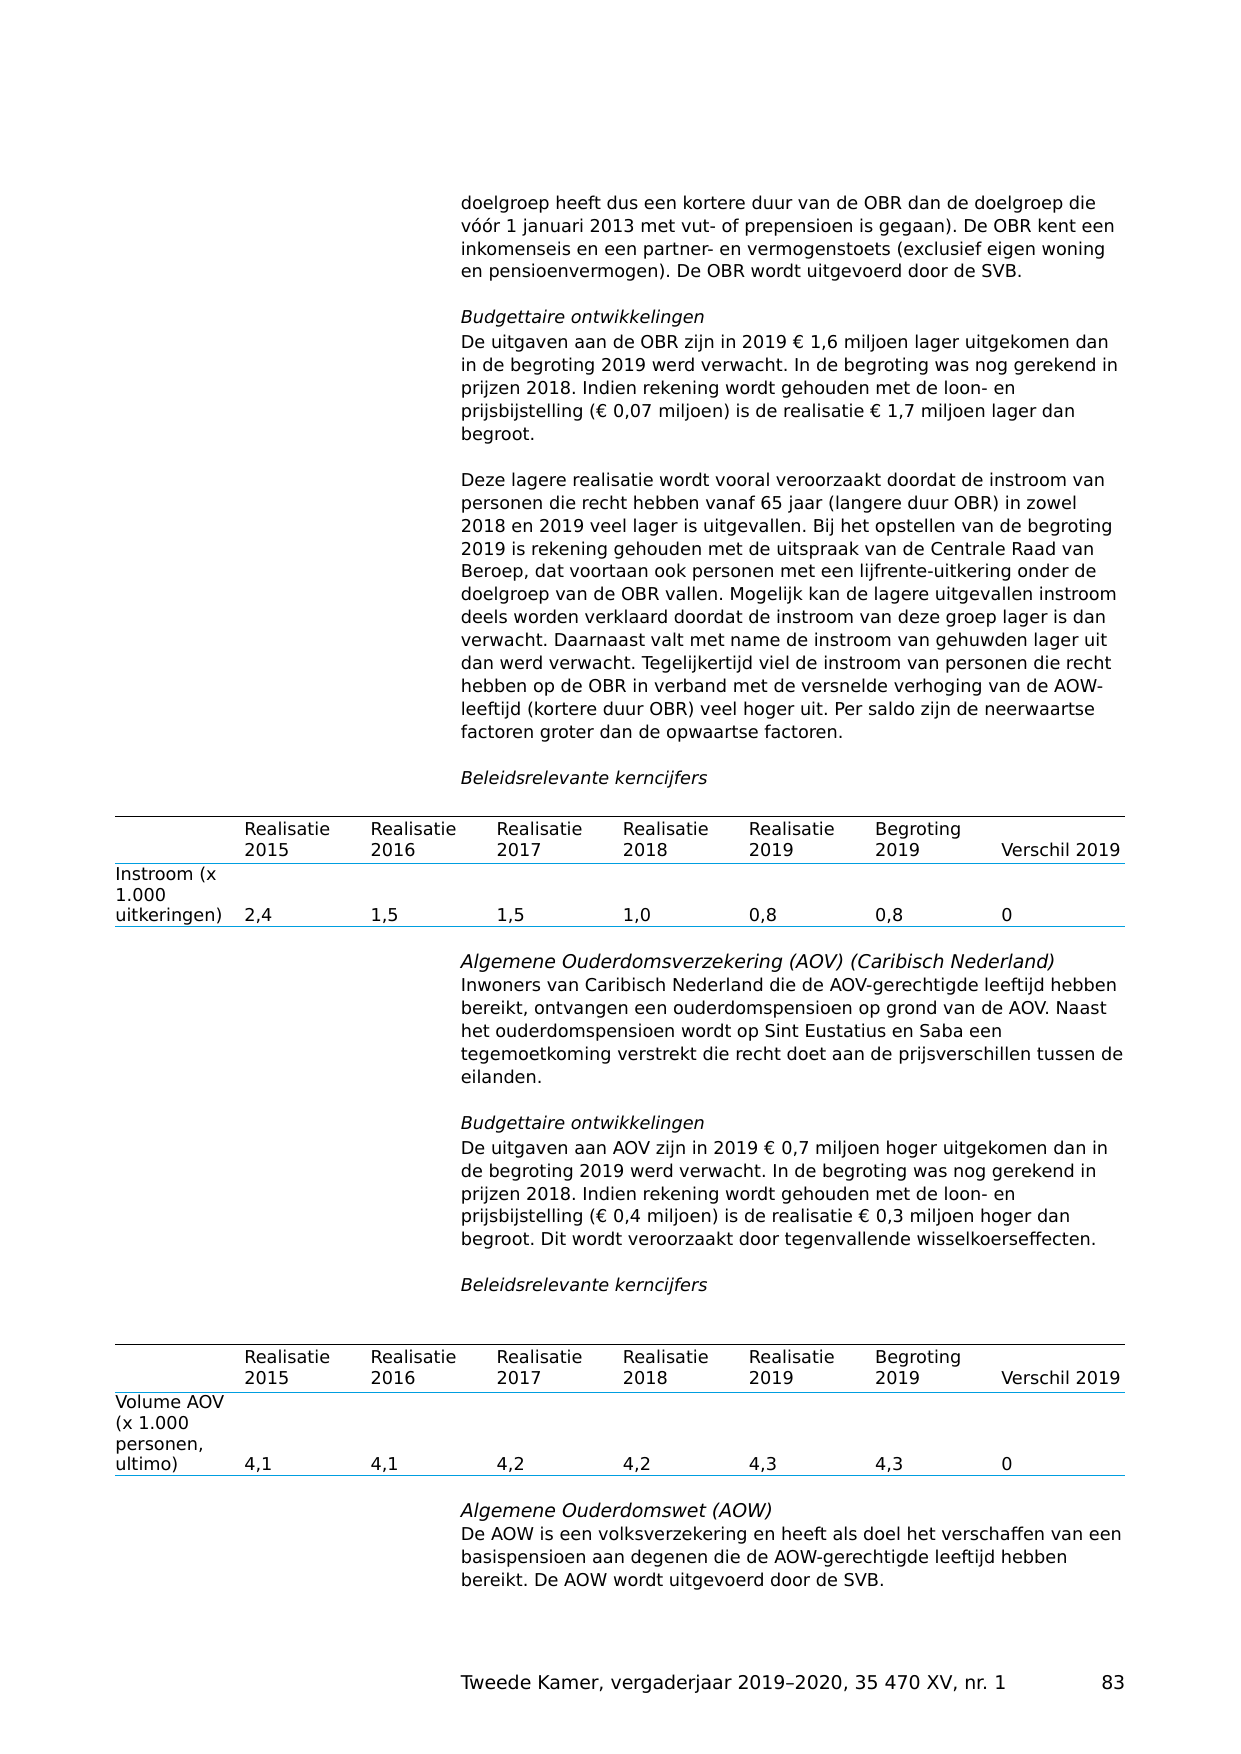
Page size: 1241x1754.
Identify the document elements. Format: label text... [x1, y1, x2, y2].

table_cell 0,8 [746, 864, 872, 926]
table_cell Begroting 2019 [872, 817, 998, 863]
table_cell 4,3 [746, 1393, 872, 1475]
title Algemene Ouderdomswet (AOW) [461, 1500, 1125, 1522]
table_header Tabel 59 Kerncijfers AOV (Caribisch Nederland) [115, 1319, 1125, 1344]
table_cell 4,3 [872, 1393, 998, 1475]
text De uitgaven aan de OBR zijn in 2019 € 1,6 miljoen lager uitgekomen dan in de begroting 2019 werd verwacht. In de begroting was nog gerekend in prijzen 2018. Indien rekening wordt gehouden met de loon- en prijsbijstelling (€ 0,07 miljoen) is de realisatie € 1,7 miljoen lager dan begroot. [461, 330, 1125, 445]
table_cell 1,0 [620, 864, 746, 926]
table_cell Realisatie 2018 [620, 1345, 746, 1392]
text Beleidsrelevante kerncijfers [461, 1273, 1125, 1296]
table_cell 4,1 [241, 1393, 367, 1475]
text doelgroep heeft dus een kortere duur van de OBR dan de doelgroep die vóór 1 januari 2013 met vut- of prepensioen is gegaan). De OBR kent een inkomenseis en een partner- en vermogenstoets (exclusief eigen woning en pensioenvermogen). De OBR wordt uitgevoerd door de SVB. [461, 191, 1125, 282]
table_cell Instroom (x 1.000 uitkeringen) [115, 864, 241, 926]
table_cell Realisatie 2016 [368, 817, 493, 863]
text De AOW is een volksverzekering en heeft als doel het verschaffen van een basispensioen aan degenen die de AOW-gerechtigde leeftijd hebben bereikt. De AOW wordt uitgevoerd door de SVB. [461, 1522, 1125, 1591]
table_cell 0 [998, 864, 1125, 926]
table_cell Realisatie 2016 [368, 1345, 493, 1392]
table_cell 1,5 [368, 864, 493, 926]
table_cell Verschil 2019 [998, 817, 1125, 863]
title Algemene Ouderdomsverzekering (AOV) (Caribisch Nederland) [461, 951, 1125, 973]
table_cell Realisatie 2019 [746, 1345, 872, 1392]
table_cell Realisatie 2015 [241, 817, 367, 863]
table_cell 0,8 [872, 864, 998, 926]
table_cell 0 [998, 1393, 1125, 1475]
text Budgettaire ontwikkelingen [461, 1111, 1125, 1134]
table_cell 4,1 [368, 1393, 493, 1475]
table_cell Realisatie 2017 [494, 1345, 620, 1392]
table_cell 4,2 [620, 1393, 746, 1475]
text Deze lagere realisatie wordt vooral veroorzaakt doordat de instroom van personen die recht hebben vanaf 65 jaar (langere duur OBR) in zowel 2018 en 2019 veel lager is uitgevallen. Bij het opstellen van de begroting 2019 is rekening gehouden met de uitspraak van de Centrale Raad van Beroep, dat voortaan ook personen met een lijfrente-uitkering onder de doelgroep van de OBR vallen. Mogelijk kan de lagere uitgevallen instroom deels worden verklaard doordat de instroom van deze groep lager is dan verwacht. Daarnaast valt met name de instroom van gehuwden lager uit dan werd verwacht. Tegelijkertijd viel de instroom van personen die recht hebben op de OBR in verband met de versnelde verhoging van de AOW-leeftijd (kortere duur OBR) veel hoger uit. Per saldo zijn de neerwaartse factoren groter dan de opwaartse factoren. [461, 468, 1125, 743]
table_cell Realisatie 2019 [746, 817, 872, 863]
text Inwoners van Caribisch Nederland die de AOV-gerechtigde leeftijd hebben bereikt, ontvangen een ouderdomspensioen op grond van de AOV. Naast het ouderdomspensioen wordt op Sint Eustatius en Saba een tegemoetkoming verstrekt die recht doet aan de prijsverschillen tussen de eilanden. [461, 973, 1125, 1088]
table_cell 4,2 [494, 1393, 620, 1475]
table_cell Begroting 2019 [872, 1345, 998, 1392]
text Beleidsrelevante kerncijfers [461, 766, 1125, 789]
text Budgettaire ontwikkelingen [461, 305, 1125, 328]
table_cell Volume AOV (x 1.000 personen, ultimo) [115, 1393, 241, 1475]
table_cell [115, 817, 241, 863]
text De uitgaven aan AOV zijn in 2019 € 0,7 miljoen hoger uitgekomen dan in de begroting 2019 werd verwacht. In de begroting was nog gerekend in prijzen 2018. Indien rekening wordt gehouden met de loon- en prijsbijstelling (€ 0,4 miljoen) is de realisatie € 0,3 miljoen hoger dan begroot. Dit wordt veroorzaakt door tegenvallende wisselkoerseffecten. [461, 1136, 1125, 1250]
table_cell Realisatie 2015 [241, 1345, 367, 1392]
table_cell [115, 1345, 241, 1392]
table_cell Verschil 2019 [998, 1345, 1125, 1392]
table_cell Realisatie 2018 [620, 817, 746, 863]
table_header Tabel 58 Kerncijfers Overbruggingsregeling [115, 791, 1125, 816]
table_cell Realisatie 2017 [494, 817, 620, 863]
table_cell 2,4 [241, 864, 367, 926]
table_cell 1,5 [494, 864, 620, 926]
